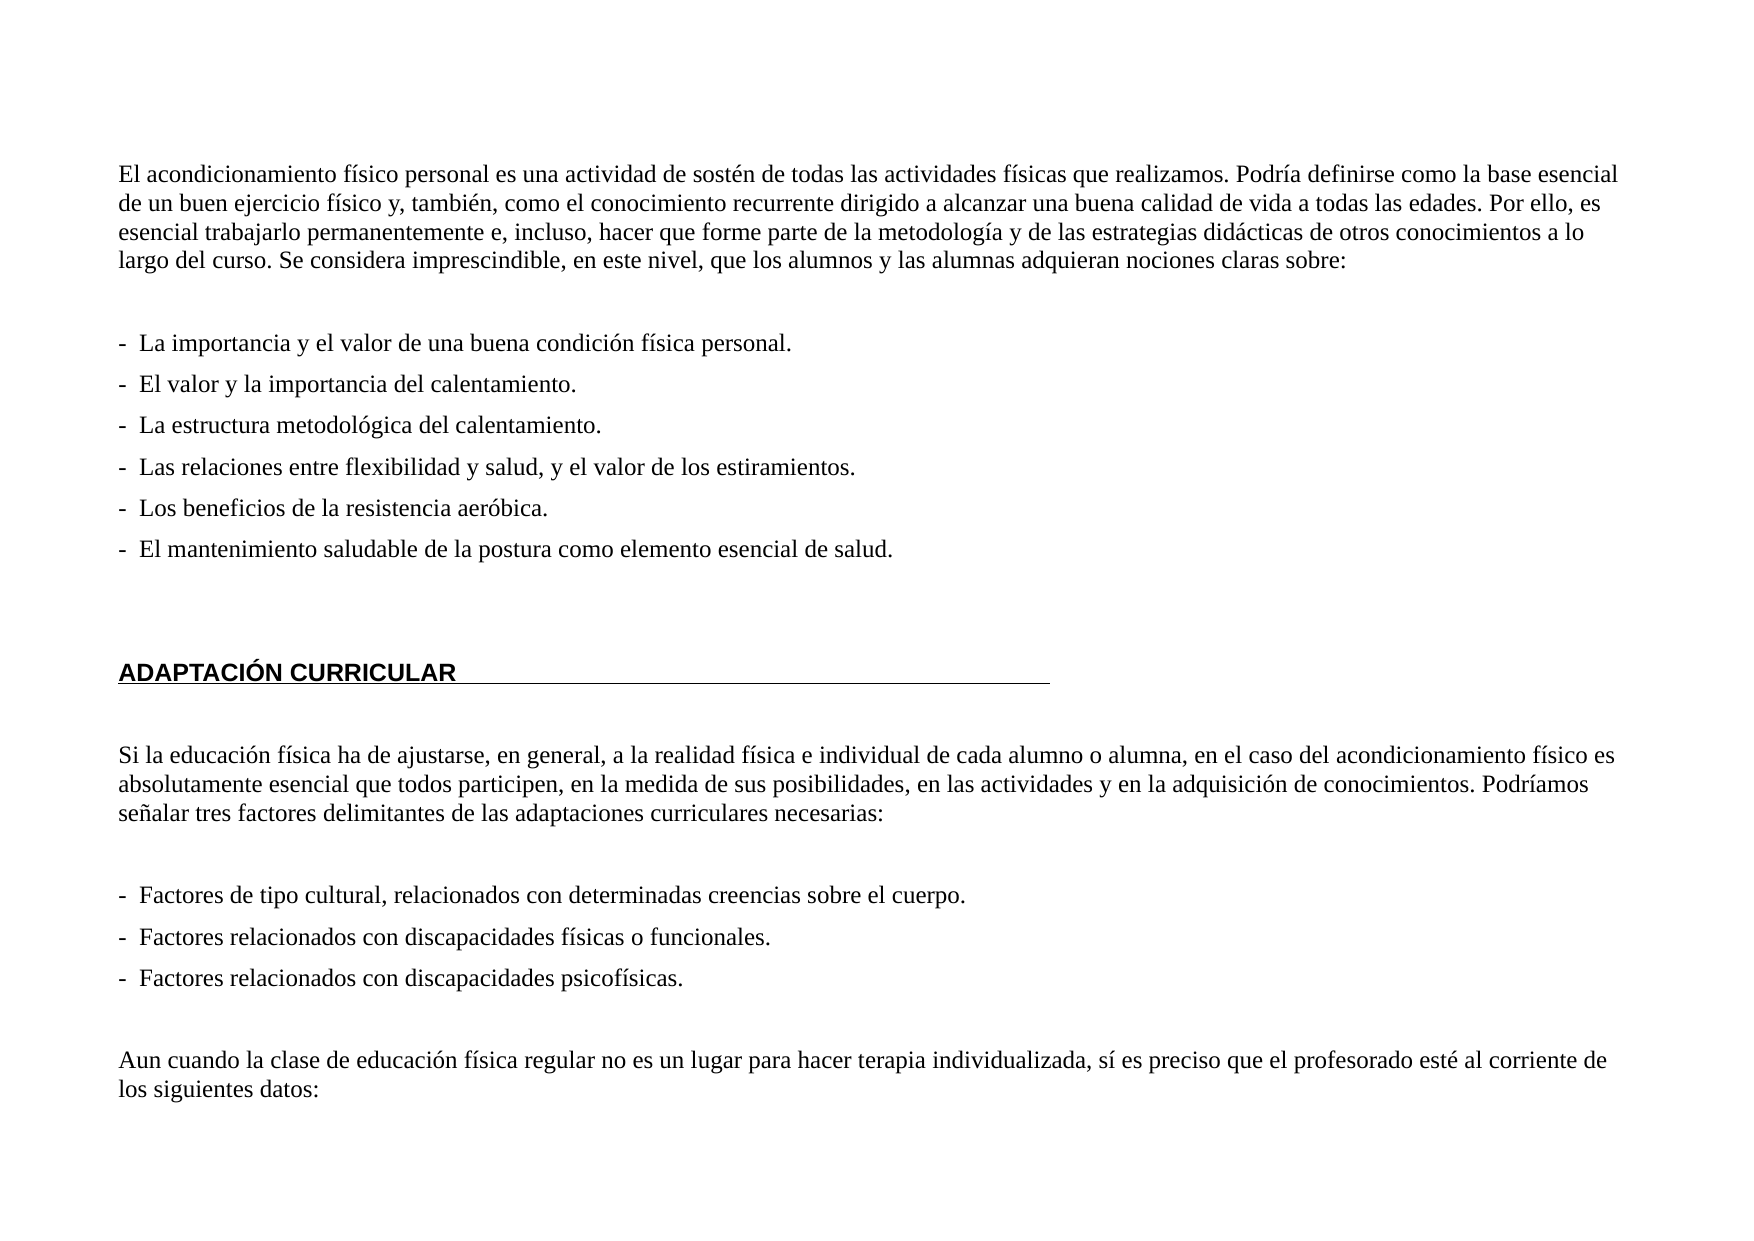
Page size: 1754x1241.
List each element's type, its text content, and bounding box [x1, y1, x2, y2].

text Si la educación física ha de ajustarse, en general, a la realidad física e individual de cada alumno o alumna, en el caso del acondicionamiento físico es absolutamente esencial que todos participen, en la medida de sus posibilidades, en las actividades y en la adquisición de conocimientos. Podríamos señalar tres factores delimitantes de las adaptaciones curriculares necesarias: [118, 741, 1636, 827]
text - El mantenimiento saludable de la postura como elemento esencial de salud. [118, 534, 1636, 563]
text - Factores relacionados con discapacidades psicofísicas. [118, 963, 1636, 992]
text - La importancia y el valor de una buena condición física personal. [118, 328, 1636, 357]
text - Factores relacionados con discapacidades físicas o funcionales. [118, 922, 1636, 951]
text - El valor y la importancia del calentamiento. [118, 369, 1636, 398]
text - Factores de tipo cultural, relacionados con determinadas creencias sobre el cuerpo. [118, 881, 1636, 909]
text - Los beneficios de la resistencia aeróbica. [118, 493, 1636, 522]
text ADAPTACIÓN CURRICULAR [118, 658, 1636, 687]
text - La estructura metodológica del calentamiento. [118, 411, 1636, 439]
text Aun cuando la clase de educación física regular no es un lugar para hacer terapia individualizada, sí es preciso que el profesorado esté al corriente de los siguientes datos: [118, 1046, 1636, 1103]
text El acondicionamiento físico personal es una actividad de sostén de todas las actividades físicas que realizamos. Podría definirse como la base esencial de un buen ejercicio físico y, también, como el conocimiento recurrente dirigido a alcanzar una buena calidad de vida a todas las edades. Por ello, es esencial trabajarlo permanentemente e, incluso, hacer que forme parte de la metodología y de las estrategias didácticas de otros conocimientos a lo largo del curso. Se considera imprescindible, en este nivel, que los alumnos y las alumnas adquieran nociones claras sobre: [118, 159, 1636, 274]
text - Las relaciones entre flexibilidad y salud, y el valor de los estiramientos. [118, 452, 1636, 481]
